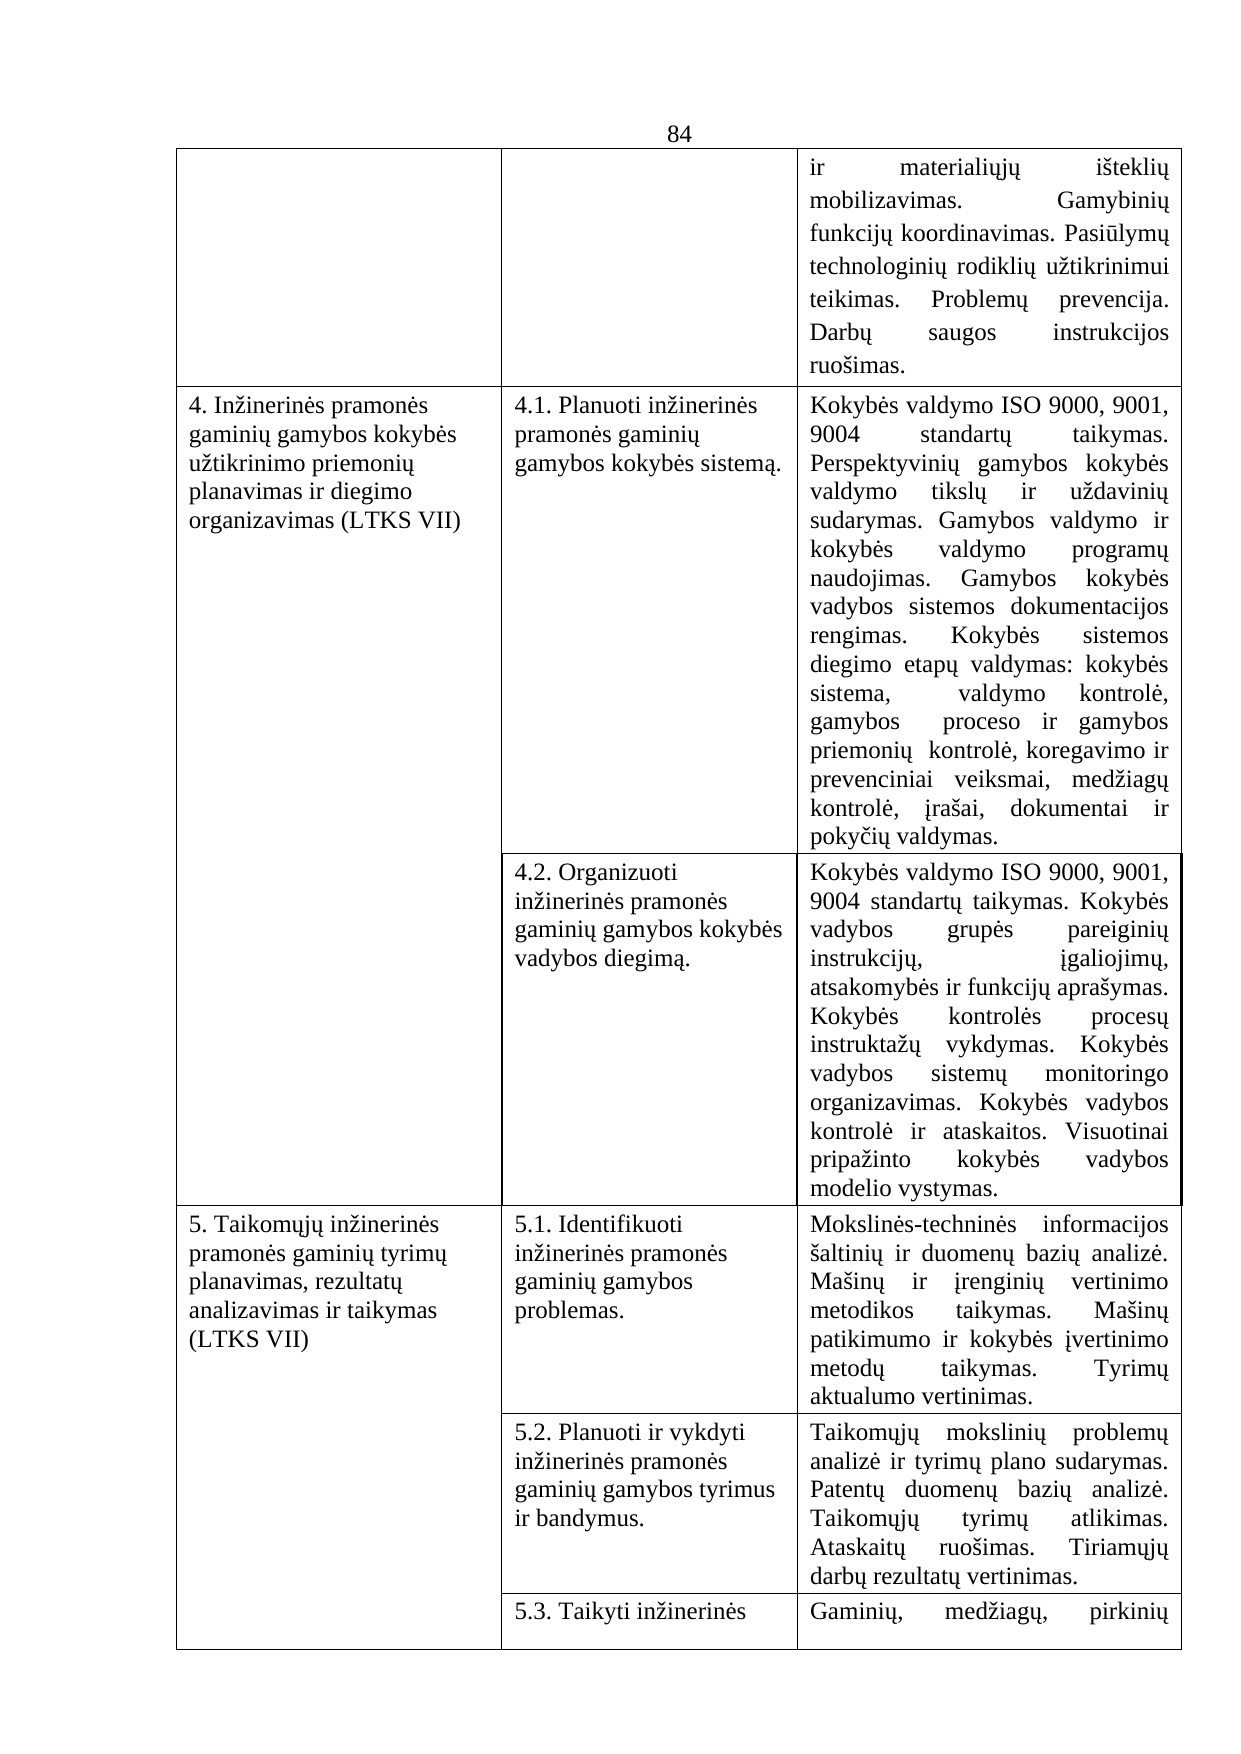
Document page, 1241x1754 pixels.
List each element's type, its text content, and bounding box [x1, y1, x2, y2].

table_cell [177, 149, 501, 386]
table_cell 4.2. Organizuoti inžinerinės pramonės gaminių gamybos kokybės vadybos diegimą. [503, 854, 796, 1205]
table_cell Mokslinės-techninės informacijos šaltinių ir duomenų bazių analizė. Mašinų ir įrenginių vertinimo metodikos taikymas. Mašinų patikimumo ir kokybės įvertinimo metodų taikymas. Tyrimų aktualumo vertinimas. [798, 1206, 1181, 1413]
table_cell 5. Taikomųjų inžinerinės pramonės gaminių tyrimų planavimas, rezultatų analizavimas ir taikymas (LTKS VII) [177, 1206, 501, 1649]
table_cell Gaminių, medžiagų, pirkinių [798, 1594, 1181, 1649]
table_cell 5.3. Taikyti inžinerinės [502, 1594, 797, 1649]
table_cell Kokybės valdymo ISO 9000, 9001, 9004 standartų taikymas. Kokybės vadybos grupės pareiginių instrukcijų, įgaliojimų, atsakomybės ir funkcijų aprašymas. Kokybės kontrolės procesų instruktažų vykdymas. Kokybės vadybos sistemų monitoringo organizavimas. Kokybės vadybos kontrolė ir ataskaitos. Visuotinai pripažinto kokybės vadybos modelio vystymas. [798, 854, 1180, 1205]
table_cell 5.1. Identifikuoti inžinerinės pramonės gaminių gamybos problemas. [502, 1206, 797, 1413]
table_cell [502, 149, 797, 386]
table_cell Taikomųjų mokslinių problemų analizė ir tyrimų plano sudarymas. Patentų duomenų bazių analizė. Taikomųjų tyrimų atlikimas. Ataskaitų ruošimas. Tiriamųjų darbų rezultatų vertinimas. [798, 1414, 1181, 1592]
table_cell ir materialiųjų išteklių mobilizavimas. Gamybinių funkcijų koordinavimas. Pasiūlymų technologinių rodiklių užtikrinimui teikimas. Problemų prevencija. Darbų saugos instrukcijos ruošimas. [798, 149, 1181, 386]
table_cell 4.1. Planuoti inžinerinės pramonės gaminių gamybos kokybės sistemą. [502, 387, 797, 853]
table_cell Kokybės valdymo ISO 9000, 9001, 9004 standartų taikymas. Perspektyvinių gamybos kokybės valdymo tikslų ir uždavinių sudarymas. Gamybos valdymo ir kokybės valdymo programų naudojimas. Gamybos kokybės vadybos sistemos dokumentacijos rengimas. Kokybės sistemos diegimo etapų valdymas: kokybės sistema, valdymo kontrolė, gamybos proceso ir gamybos priemonių kontrolė, koregavimo ir prevenciniai veiksmai, medžiagų kontrolė, įrašai, dokumentai ir pokyčių valdymas. [798, 387, 1181, 853]
table_cell 4. Inžinerinės pramonės gaminių gamybos kokybės užtikrinimo priemonių planavimas ir diegimo organizavimas (LTKS VII) [177, 387, 501, 1205]
table_cell 5.2. Planuoti ir vykdyti inžinerinės pramonės gaminių gamybos tyrimus ir bandymus. [502, 1414, 797, 1592]
